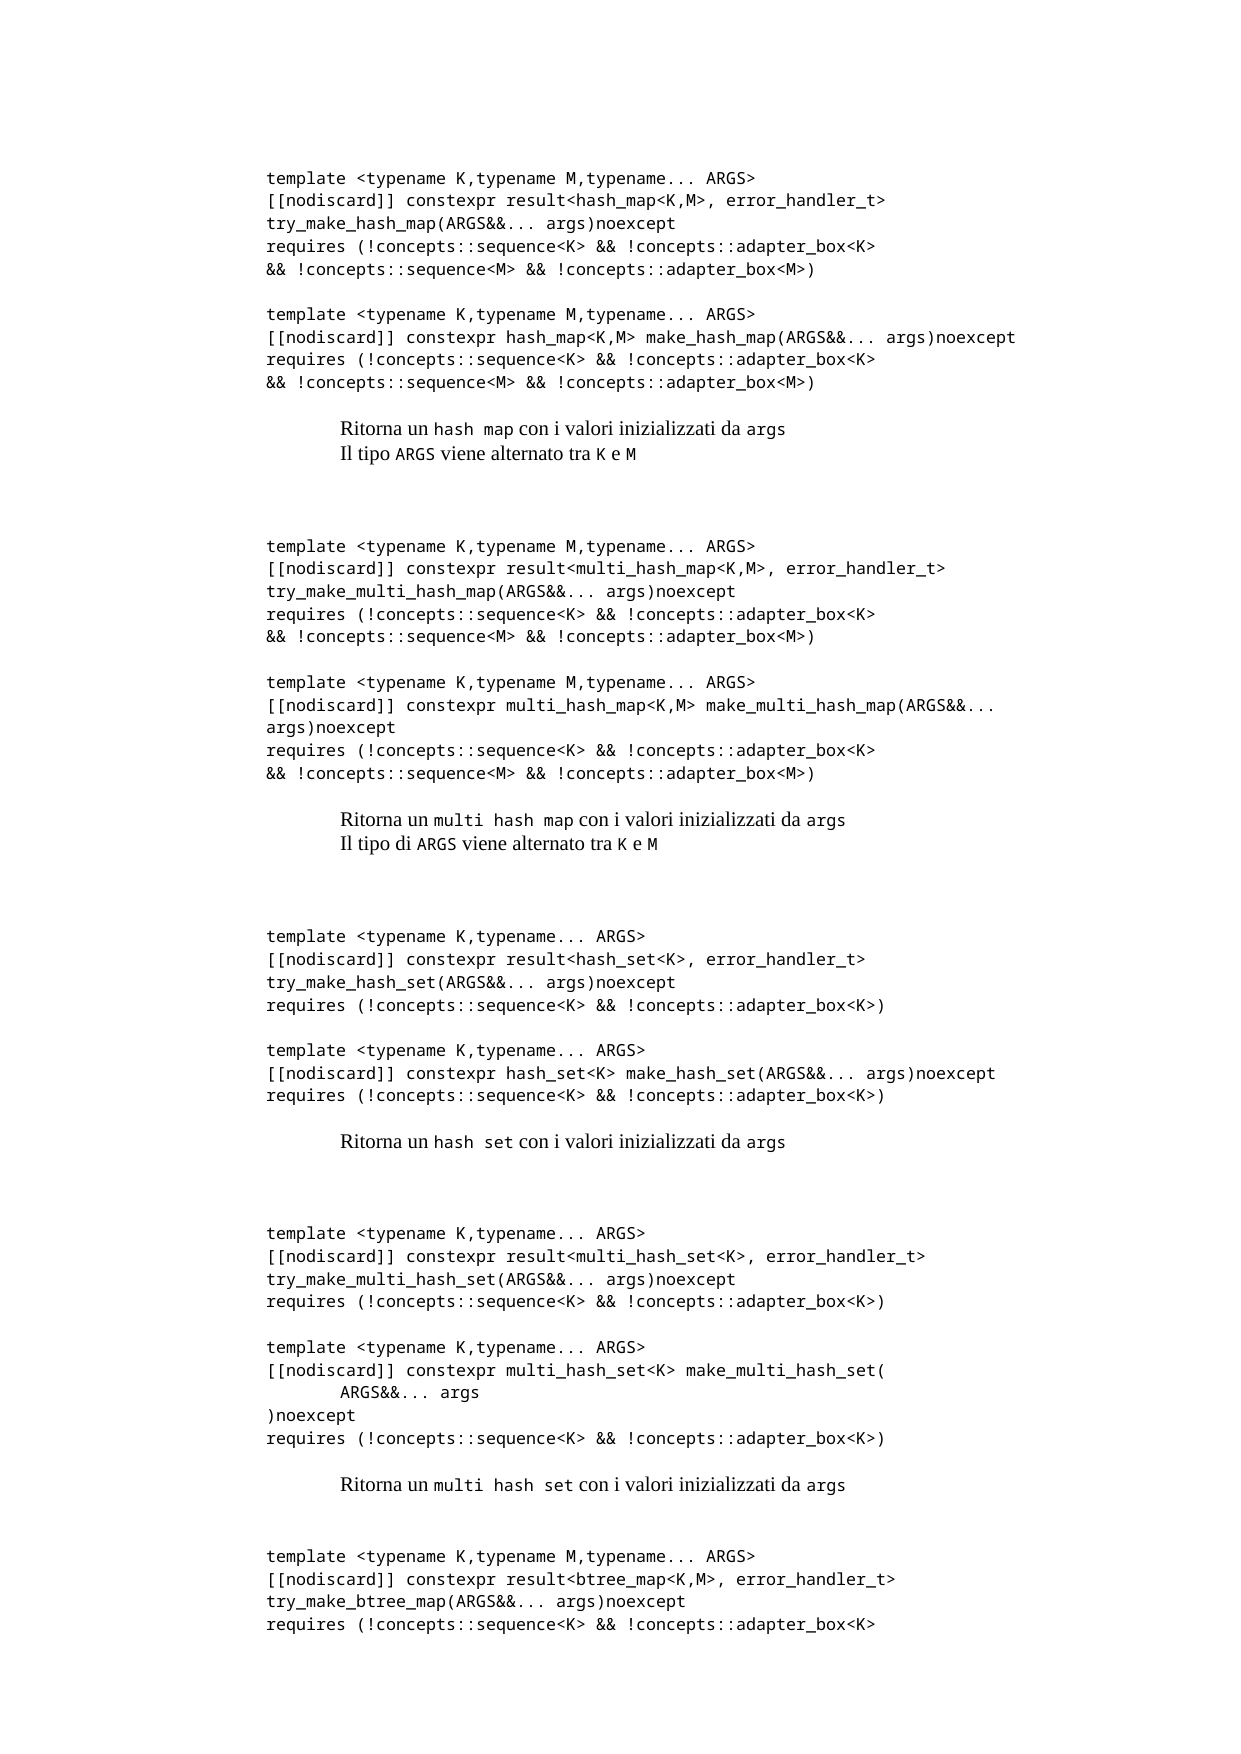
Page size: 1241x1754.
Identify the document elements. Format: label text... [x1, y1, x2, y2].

text requires (!concepts::sequence<K> && !concepts::adapter_box<K> [118, 739, 1122, 761]
text [[nodiscard]] constexpr result<multi_hash_map<K,M>, error_handler_t> try_make_multi_hash_map(ARGS&&... args)noexcept [118, 557, 1122, 602]
text && !concepts::sequence<M> && !concepts::adapter_box<M>) [118, 371, 1122, 393]
text ARGS&&... args [118, 1381, 1122, 1403]
text template <typename K,typename... ARGS> [118, 1038, 1122, 1061]
text [[nodiscard]] constexpr result<hash_map<K,M>, error_handler_t> try_make_hash_map(ARGS&&... args)noexcept [118, 189, 1122, 234]
text )noexcept [118, 1403, 1122, 1426]
text Ritorna un multi hash map con i valori inizializzati da args [118, 807, 1122, 831]
text template <typename K,typename M,typename... ARGS> [118, 671, 1122, 693]
text requires (!concepts::sequence<K> && !concepts::adapter_box<K>) [118, 1290, 1122, 1313]
text && !concepts::sequence<M> && !concepts::adapter_box<M>) [118, 257, 1122, 280]
text requires (!concepts::sequence<K> && !concepts::adapter_box<K>) [118, 1426, 1122, 1449]
text && !concepts::sequence<M> && !concepts::adapter_box<M>) [118, 761, 1122, 784]
text requires (!concepts::sequence<K> && !concepts::adapter_box<K> [118, 234, 1122, 257]
text template <typename K,typename... ARGS> [118, 925, 1122, 948]
text requires (!concepts::sequence<K> && !concepts::adapter_box<K>) [118, 1084, 1122, 1107]
text template <typename K,typename M,typename... ARGS> [118, 302, 1122, 325]
text template <typename K,typename M,typename... ARGS> [118, 534, 1122, 557]
text [[nodiscard]] constexpr multi_hash_map<K,M> make_multi_hash_map(ARGS&&... args)noexcept [118, 693, 1122, 739]
text requires (!concepts::sequence<K> && !concepts::adapter_box<K> [118, 602, 1122, 625]
text [[nodiscard]] constexpr result<btree_map<K,M>, error_handler_t> try_make_btree_map(ARGS&&... args)noexcept [118, 1567, 1122, 1613]
text requires (!concepts::sequence<K> && !concepts::adapter_box<K>) [118, 993, 1122, 1016]
text requires (!concepts::sequence<K> && !concepts::adapter_box<K> [118, 348, 1122, 371]
text requires (!concepts::sequence<K> && !concepts::adapter_box<K> [118, 1613, 1122, 1635]
text Ritorna un multi hash set con i valori inizializzati da args [118, 1472, 1122, 1496]
text [[nodiscard]] constexpr hash_set<K> make_hash_set(ARGS&&... args)noexcept [118, 1061, 1122, 1084]
text Il tipo ARGS viene alternato tra K e M [118, 440, 1122, 465]
text template <typename K,typename M,typename... ARGS> [118, 1543, 1122, 1567]
text template <typename K,typename... ARGS> [118, 1222, 1122, 1244]
text [[nodiscard]] constexpr multi_hash_set<K> make_multi_hash_set( [118, 1358, 1122, 1381]
text [[nodiscard]] constexpr result<hash_set<K>, error_handler_t> try_make_hash_set(ARGS&&... args)noexcept [118, 948, 1122, 993]
text && !concepts::sequence<M> && !concepts::adapter_box<M>) [118, 625, 1122, 648]
text Ritorna un hash map con i valori inizializzati da args [118, 416, 1122, 440]
text Ritorna un hash set con i valori inizializzati da args [118, 1129, 1122, 1154]
text Il tipo di ARGS viene alternato tra K e M [118, 831, 1122, 856]
text [[nodiscard]] constexpr result<multi_hash_set<K>, error_handler_t> try_make_multi_hash_set(ARGS&&... args)noexcept [118, 1244, 1122, 1290]
text [[nodiscard]] constexpr hash_map<K,M> make_hash_map(ARGS&&... args)noexcept [118, 325, 1122, 348]
text template <typename K,typename M,typename... ARGS> [118, 166, 1122, 189]
text template <typename K,typename... ARGS> [118, 1335, 1122, 1358]
